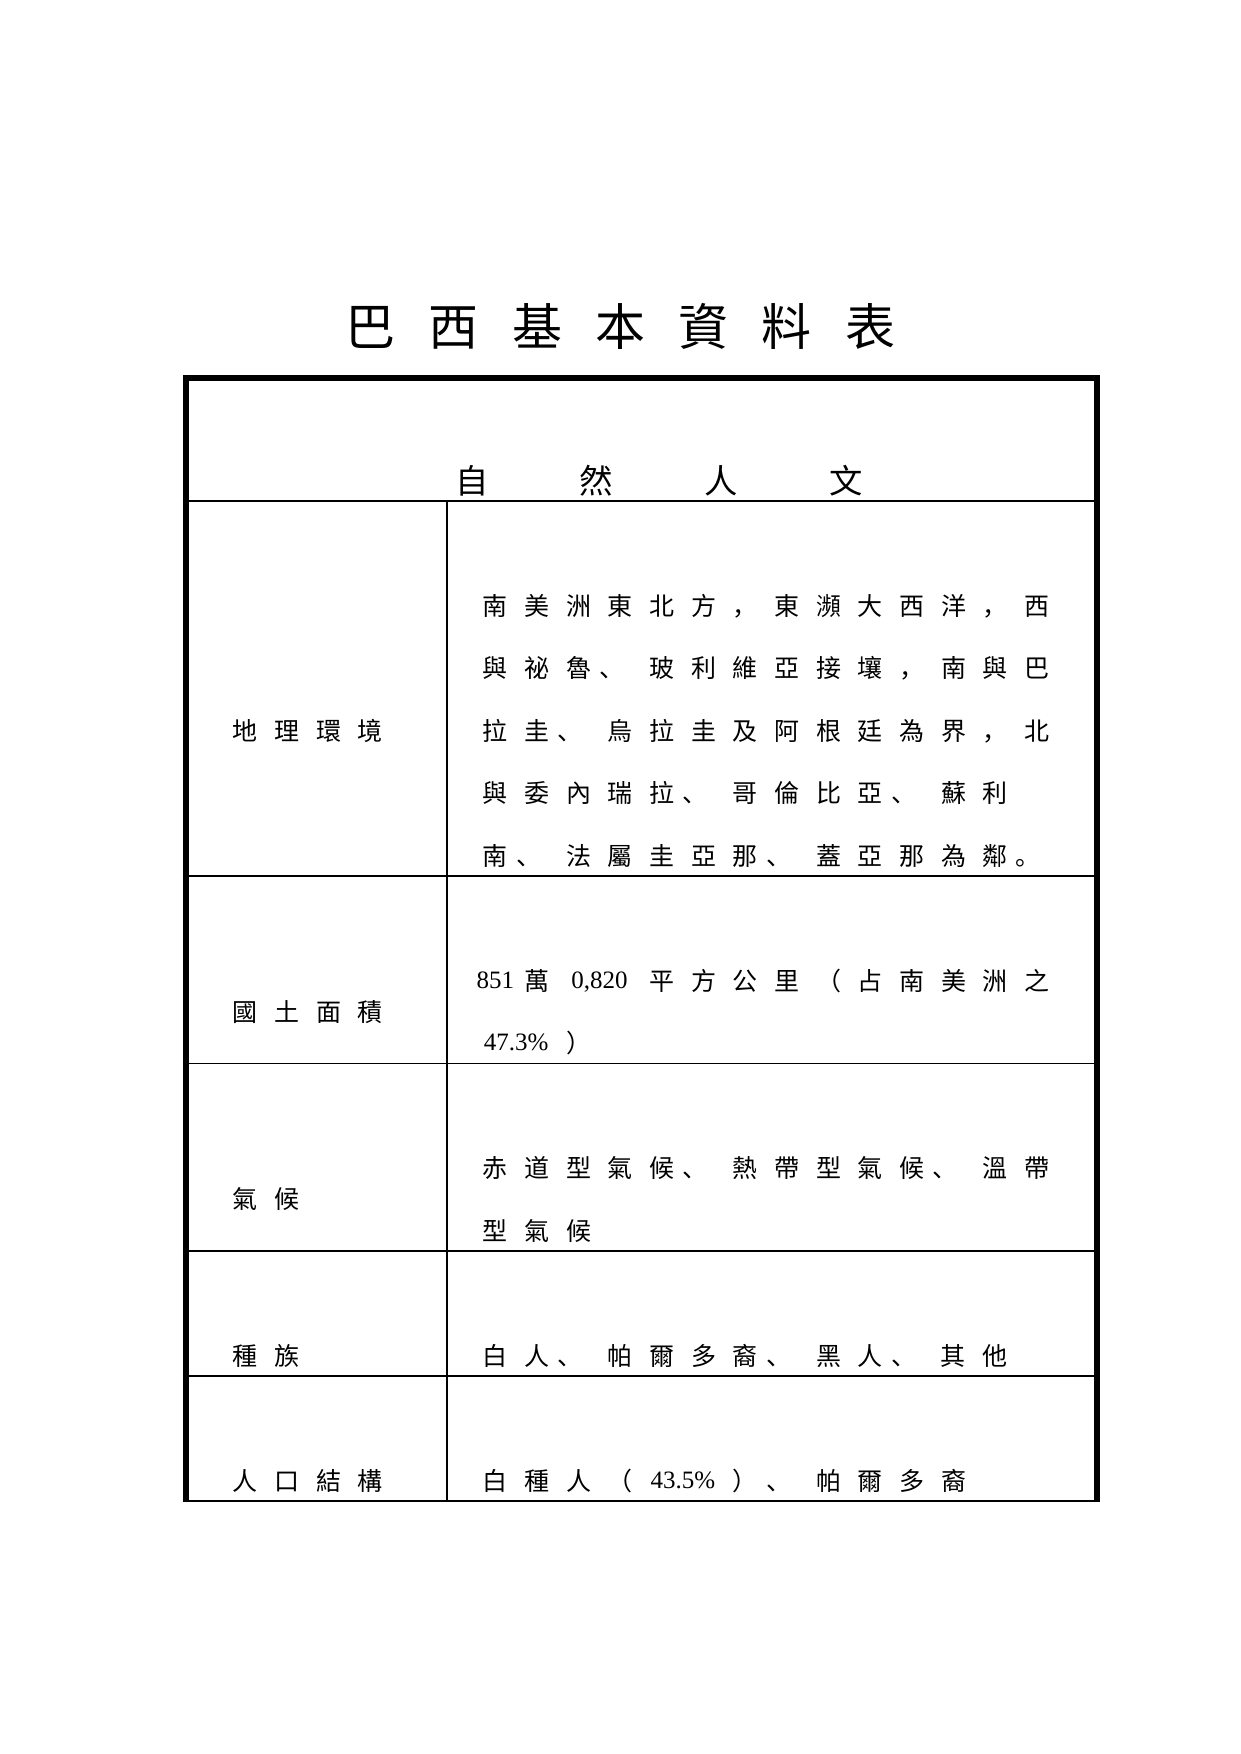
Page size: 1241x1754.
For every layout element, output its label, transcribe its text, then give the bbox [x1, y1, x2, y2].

table_cell 851萬0,820平方公里（占南美洲之47.3%） [448, 877, 1094, 1063]
table_cell 赤道型氣候、熱帶型氣候、溫帶型氣候 [448, 1064, 1094, 1250]
table_cell 氣候 [189, 1064, 446, 1250]
table_cell 人口結構 [189, 1377, 446, 1500]
table_cell 種族 [189, 1252, 446, 1375]
text 巴西基本資料表 [183, 250, 1058, 375]
table_cell 白人、帕爾多裔、黑人、其他 [448, 1252, 1094, 1375]
table_cell 南美洲東北方，東瀕大西洋，西與祕魯、玻利維亞接壤，南與巴拉圭、烏拉圭及阿根廷為界，北與委內瑞拉、哥倫比亞、蘇利南、法屬圭亞那、蓋亞那為鄰。 [448, 502, 1094, 875]
table_cell 國土面積 [189, 877, 446, 1063]
table_cell 白種人（43.5%）、帕爾多裔 [448, 1377, 1094, 1500]
table_cell 地理環境 [189, 502, 446, 875]
table_header 自 然 人 文 [189, 381, 1094, 500]
